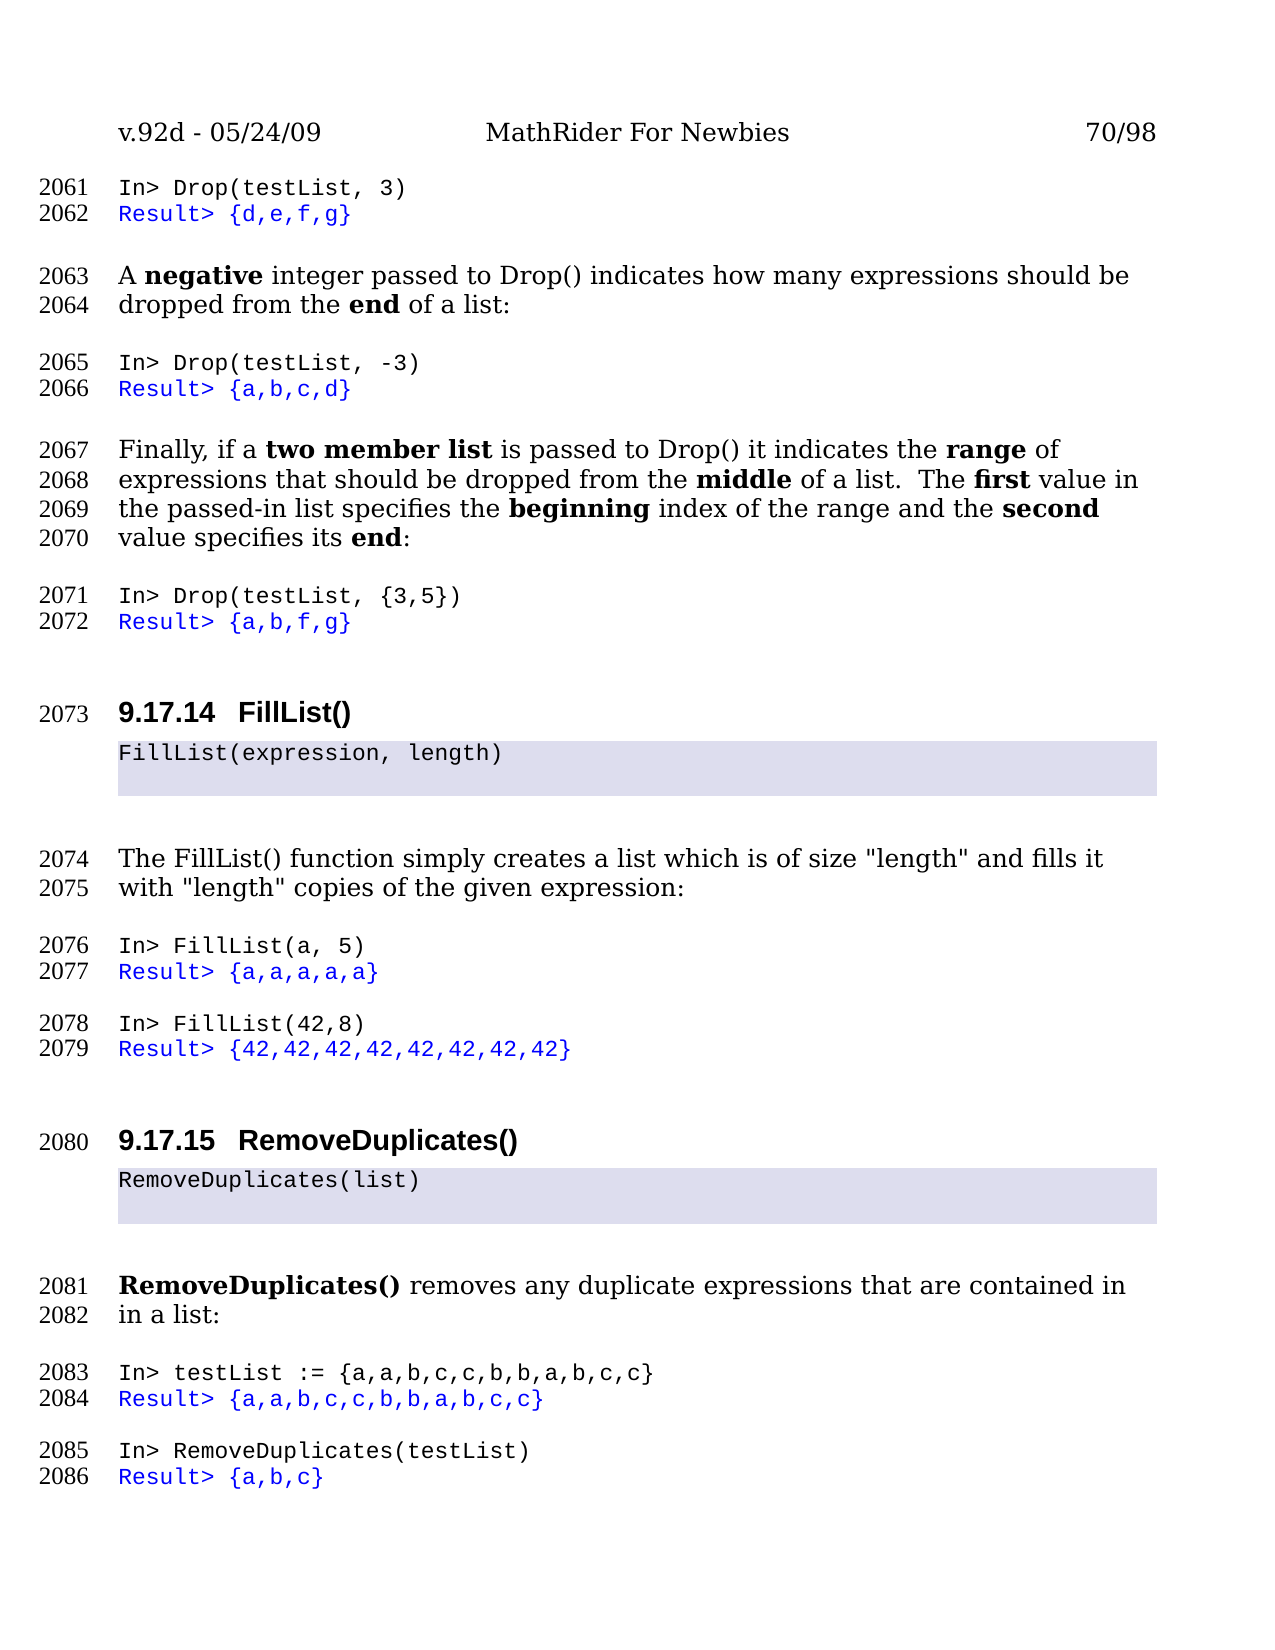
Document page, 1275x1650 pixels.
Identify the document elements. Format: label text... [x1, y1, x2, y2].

text In> FillList(a, 5) [118, 934, 1157, 960]
text In> RemoveDuplicates(testList) [118, 1439, 1157, 1465]
text A negative integer passed to Drop() indicates how many expressions should be dropped from the end of a list: [118, 261, 1157, 319]
text Result> {42,42,42,42,42,42,42,42} [118, 1038, 1157, 1064]
text Result> {a,a,b,c,c,b,b,a,b,c,c} [118, 1387, 1157, 1413]
table_header RemoveDuplicates(list) [118, 1168, 1157, 1224]
subtitle FillList() [118, 696, 1157, 729]
text In> FillList(42,8) [118, 1012, 1157, 1038]
text RemoveDuplicates() removes any duplicate expressions that are contained in in a list: [118, 1271, 1157, 1329]
text In> Drop(testList, -3) [118, 351, 1157, 377]
text In> Drop(testList, 3) [118, 177, 1157, 203]
text In> testList := {a,a,b,c,c,b,b,a,b,c,c} [118, 1361, 1157, 1387]
subtitle RemoveDuplicates() [118, 1123, 1157, 1156]
text Result> {a,b,f,g} [118, 611, 1157, 637]
text Result> {a,b,c} [118, 1465, 1157, 1491]
text Result> {a,a,a,a,a} [118, 960, 1157, 986]
text Result> {d,e,f,g} [118, 203, 1157, 229]
text Finally, if a two member list is passed to Drop() it indicates the range of expressions that should be dropped from the middle of a list. The first value in the passed-in list specifies the beginning index of the range and the second value specifies its end: [118, 435, 1157, 553]
table_header FillList(expression, length) [118, 741, 1157, 796]
text The FillList() function simply creates a list which is of size "length" and fills it with "length" copies of the given expression: [118, 844, 1157, 902]
text In> Drop(testList, {3,5}) [118, 585, 1157, 611]
text Result> {a,b,c,d} [118, 377, 1157, 403]
